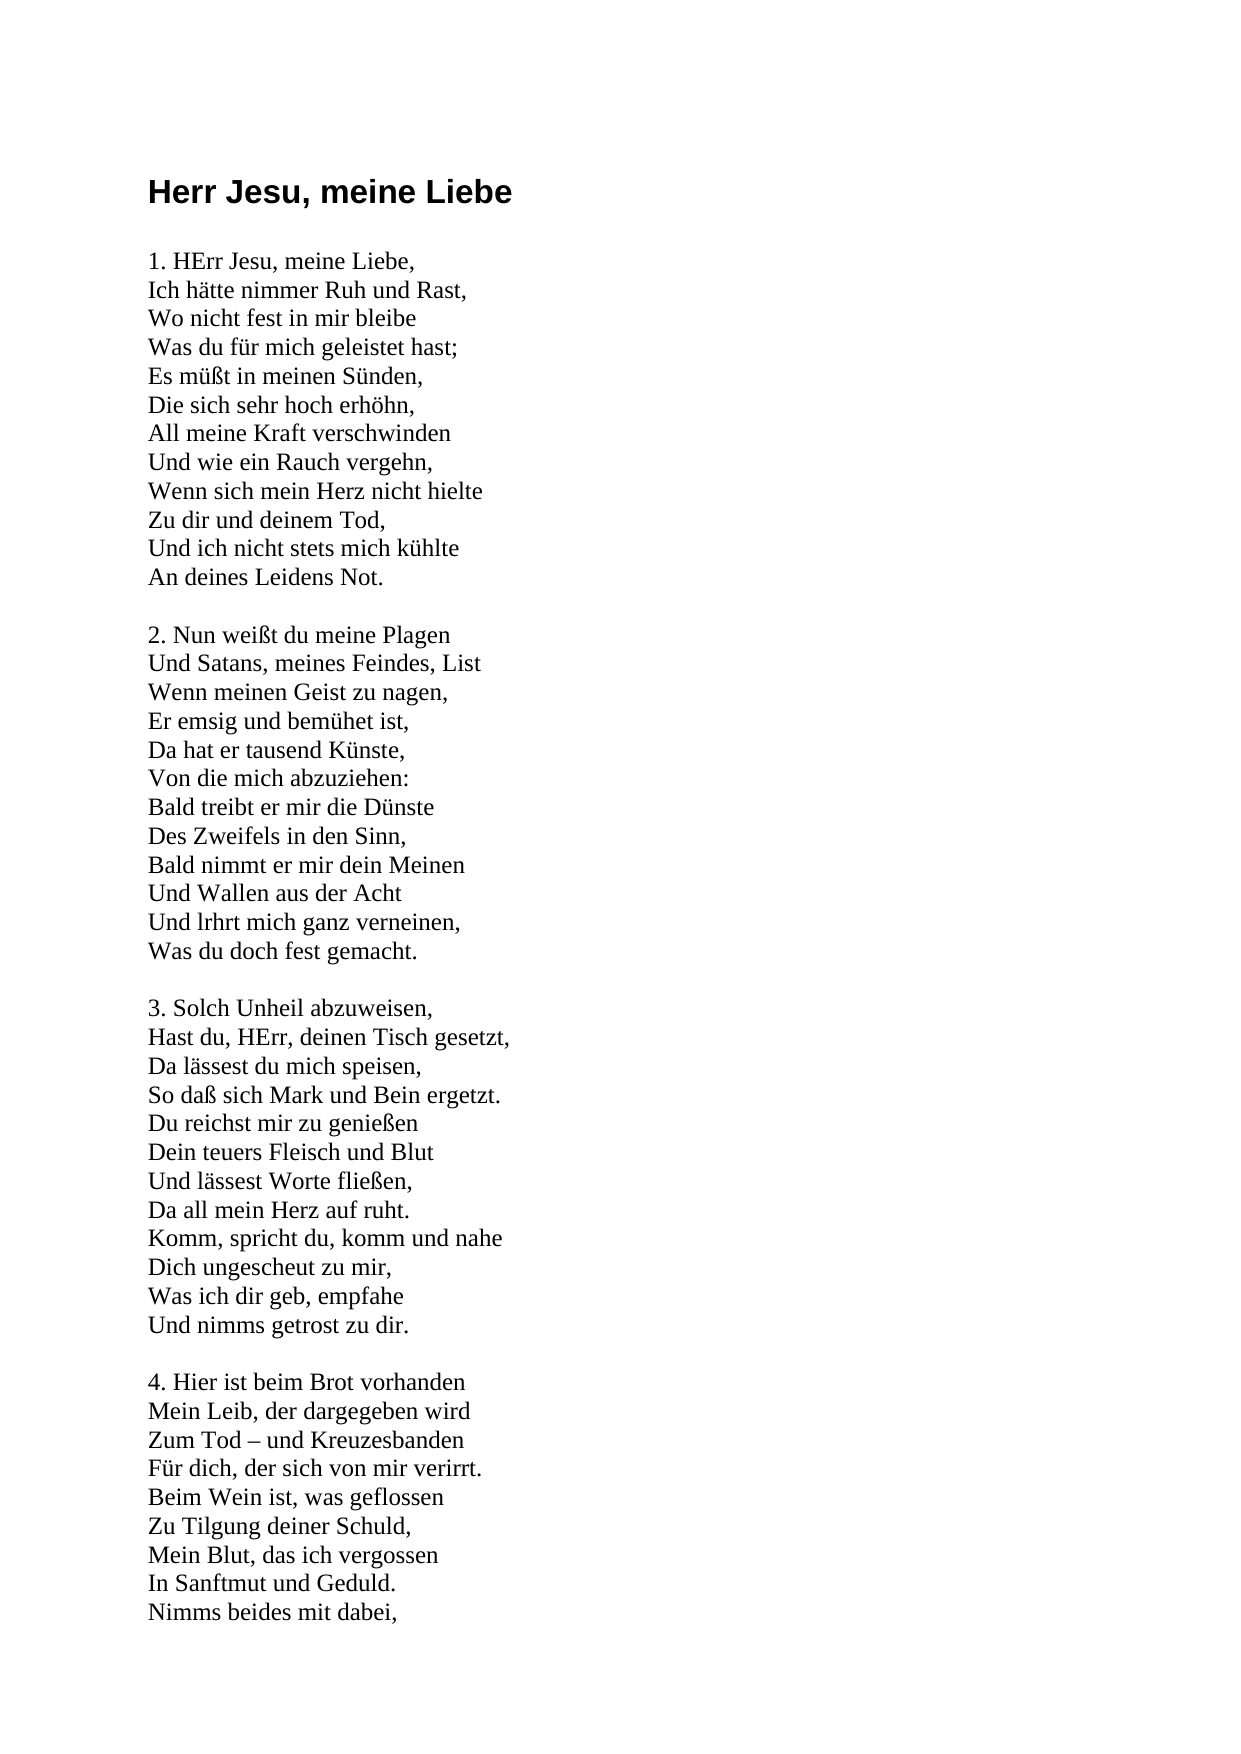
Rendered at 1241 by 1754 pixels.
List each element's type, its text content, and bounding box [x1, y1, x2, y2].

text Mein Leib, der dargegeben wird [148, 1396, 1093, 1425]
text 2. Nun weißt du meine Plagen [148, 620, 1093, 648]
text Bald treibt er mir die Dünste [148, 792, 1093, 821]
text Dich ungescheut zu mir, [148, 1252, 1093, 1281]
text Es müßt in meinen Sünden, [148, 361, 1093, 390]
text Wenn meinen Geist zu nagen, [148, 677, 1093, 706]
text 3. Solch Unheil abzuweisen, [148, 993, 1093, 1022]
text So daß sich Mark und Bein ergetzt. [148, 1080, 1093, 1108]
subtitle Herr Jesu, meine Liebe [148, 173, 1093, 211]
text Bald nimmt er mir dein Meinen [148, 850, 1093, 878]
text Du reichst mir zu genießen [148, 1108, 1093, 1137]
text Nimms beides mit dabei, [148, 1597, 1093, 1626]
text Was ich dir geb, empfahe [148, 1281, 1093, 1310]
text Da lässest du mich speisen, [148, 1051, 1093, 1080]
text Und Satans, meines Feindes, List [148, 648, 1093, 677]
text Des Zweifels in den Sinn, [148, 821, 1093, 850]
text Komm, spricht du, komm und nahe [148, 1223, 1093, 1252]
text Die sich sehr hoch erhöhn, [148, 390, 1093, 418]
text Und ich nicht stets mich kühlte [148, 533, 1093, 562]
text 4. Hier ist beim Brot vorhanden [148, 1367, 1093, 1396]
text Beim Wein ist, was geflossen [148, 1482, 1093, 1511]
text Und wie ein Rauch vergehn, [148, 447, 1093, 476]
text Was du doch fest gemacht. [148, 936, 1093, 965]
text Wo nicht fest in mir bleibe [148, 303, 1093, 332]
text All meine Kraft verschwinden [148, 418, 1093, 447]
text Da hat er tausend Künste, [148, 735, 1093, 763]
text Zu dir und deinem Tod, [148, 505, 1093, 533]
text Und lrhrt mich ganz verneinen, [148, 907, 1093, 936]
text Zu Tilgung deiner Schuld, [148, 1511, 1093, 1540]
text Hast du, HErr, deinen Tisch gesetzt, [148, 1022, 1093, 1051]
text Für dich, der sich von mir verirrt. [148, 1453, 1093, 1482]
text Und nimms getrost zu dir. [148, 1310, 1093, 1338]
text Er emsig und bemühet ist, [148, 706, 1093, 735]
text Da all mein Herz auf ruht. [148, 1195, 1093, 1223]
text Und lässest Worte fließen, [148, 1166, 1093, 1195]
text In Sanftmut und Geduld. [148, 1568, 1093, 1597]
text Und Wallen aus der Acht [148, 878, 1093, 907]
text Was du für mich geleistet hast; [148, 332, 1093, 361]
text Mein Blut, das ich vergossen [148, 1540, 1093, 1568]
text Wenn sich mein Herz nicht hielte [148, 476, 1093, 505]
text Dein teuers Fleisch und Blut [148, 1137, 1093, 1166]
text Von die mich abzuziehen: [148, 763, 1093, 792]
text Zum Tod – und Kreuzesbanden [148, 1425, 1093, 1453]
text 1. HErr Jesu, meine Liebe, [148, 246, 1093, 275]
text Ich hätte nimmer Ruh und Rast, [148, 275, 1093, 303]
text An deines Leidens Not. [148, 562, 1093, 591]
